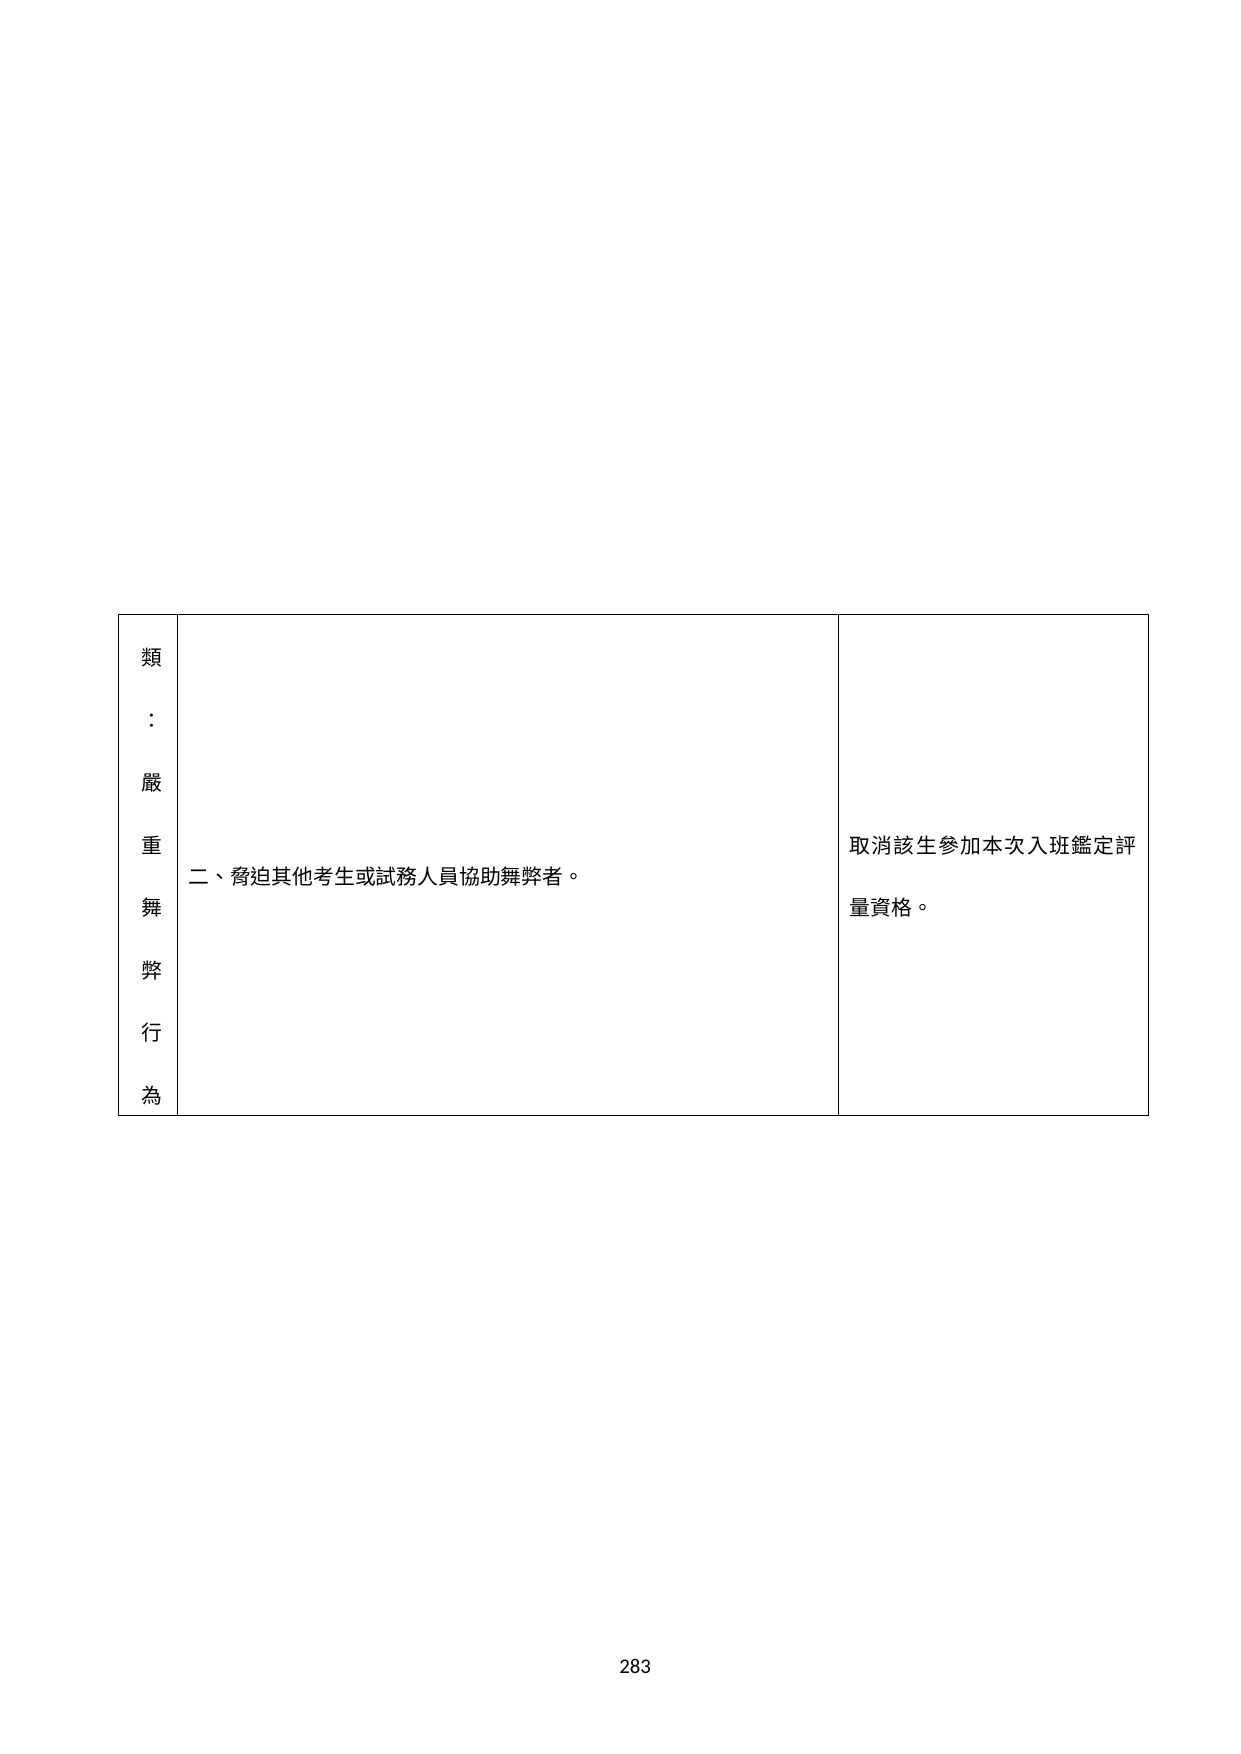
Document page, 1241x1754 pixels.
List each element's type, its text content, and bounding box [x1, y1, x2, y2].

table_cell 取消該生參加本次入班鑑定評量資格。 [839, 615, 1148, 1115]
table_cell 類：嚴重舞弊行為 [119, 615, 177, 1115]
table_cell 二、脅迫其他考生或試務人員協助舞弊者。 [178, 615, 838, 1115]
